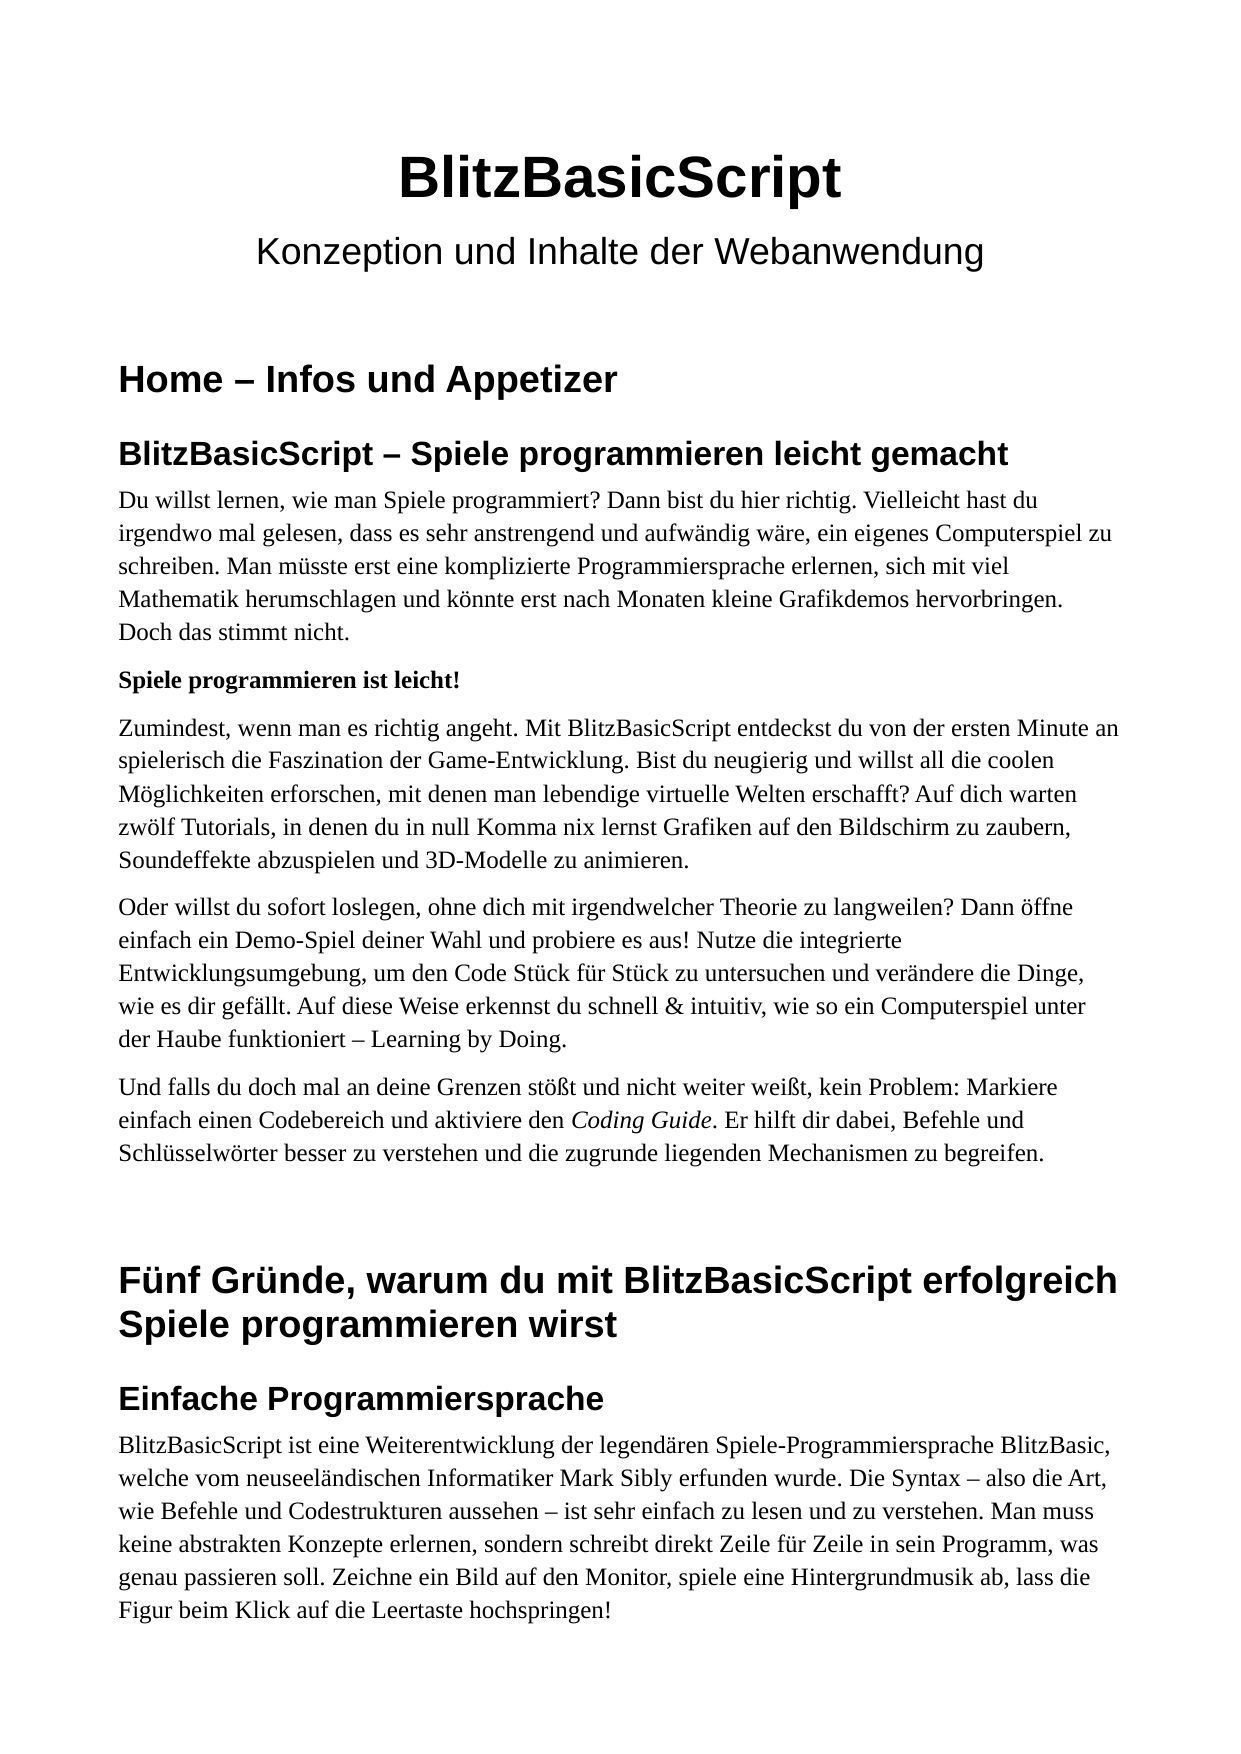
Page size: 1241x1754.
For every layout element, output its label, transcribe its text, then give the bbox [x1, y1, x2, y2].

text Du willst lernen, wie man Spiele programmiert? Dann bist du hier richtig. Vielleicht hast du irgendwo mal gelesen, dass es sehr anstrengend und aufwändig wäre, ein eigenes Computerspiel zu schreiben. Man müsste erst eine komplizierte Programmiersprache erlernen, sich mit viel Mathematik herumschlagen und könnte erst nach Monaten kleine Grafikdemos hervorbringen. Doch das stimmt nicht. [118, 485, 1122, 646]
subtitle Home – Infos und Appetizer [118, 357, 1122, 401]
subtitle BlitzBasicScript – Spiele programmieren leicht gemacht [118, 434, 1122, 473]
title BlitzBasicScript [118, 143, 1122, 210]
subtitle Einfache Programmiersprache [118, 1379, 1122, 1417]
subtitle Fünf Gründe, warum du mit BlitzBasicScript erfolgreich Spiele programmieren wirst [118, 1258, 1122, 1346]
text Zumindest, wenn man es richtig angeht. Mit BlitzBasicScript entdeckst du von der ersten Minute an spielerisch die Faszination der Game-Entwicklung. Bist du neugierig und willst all die coolen Möglichkeiten erforschen, mit denen man lebendige virtuelle Welten erschafft? Auf dich warten zwölf Tutorials, in denen du in null Komma nix lernst Grafiken auf den Bildschirm zu zaubern, Soundeffekte abzuspielen und 3D-Modelle zu animieren. [118, 713, 1122, 873]
text Und falls du doch mal an deine Grenzen stößt und nicht weiter weißt, kein Problem: Markiere einfach einen Codebereich und aktiviere den Coding Guide. Er hilft dir dabei, Befehle und Schlüsselwörter besser zu verstehen und die zugrunde liegenden Mechanismen zu begreifen. [118, 1072, 1122, 1167]
text Oder willst du sofort loslegen, ohne dich mit irgendwelcher Theorie zu langweilen? Dann öffne einfach ein Demo-Spiel deiner Wahl und probiere es aus! Nutze die integrierte Entwicklungsumgebung, um den Code Stück für Stück zu untersuchen und verändere die Dinge, wie es dir gefällt. Auf diese Weise erkennst du schnell & intuitiv, wie so ein Computerspiel unter der Haube funktioniert – Learning by Doing. [118, 892, 1122, 1053]
text BlitzBasicScript ist eine Weiterentwicklung der legendären Spiele-Programmiersprache BlitzBasic, welche vom neuseeländischen Informatiker Mark Sibly erfunden wurde. Die Syntax – also die Art, wie Befehle und Codestrukturen aussehen – ist sehr einfach zu lesen und zu verstehen. Man muss keine abstrakten Konzepte erlernen, sondern schreibt direkt Zeile für Zeile in sein Programm, was genau passieren soll. Zeichne ein Bild auf den Monitor, spiele eine Hintergrundmusik ab, lass die Figur beim Klick auf die Leertaste hochspringen! [118, 1430, 1122, 1624]
subtitle Konzeption und Inhalte der Webanwendung [118, 229, 1122, 272]
text Spiele programmieren ist leicht! [118, 665, 1122, 694]
